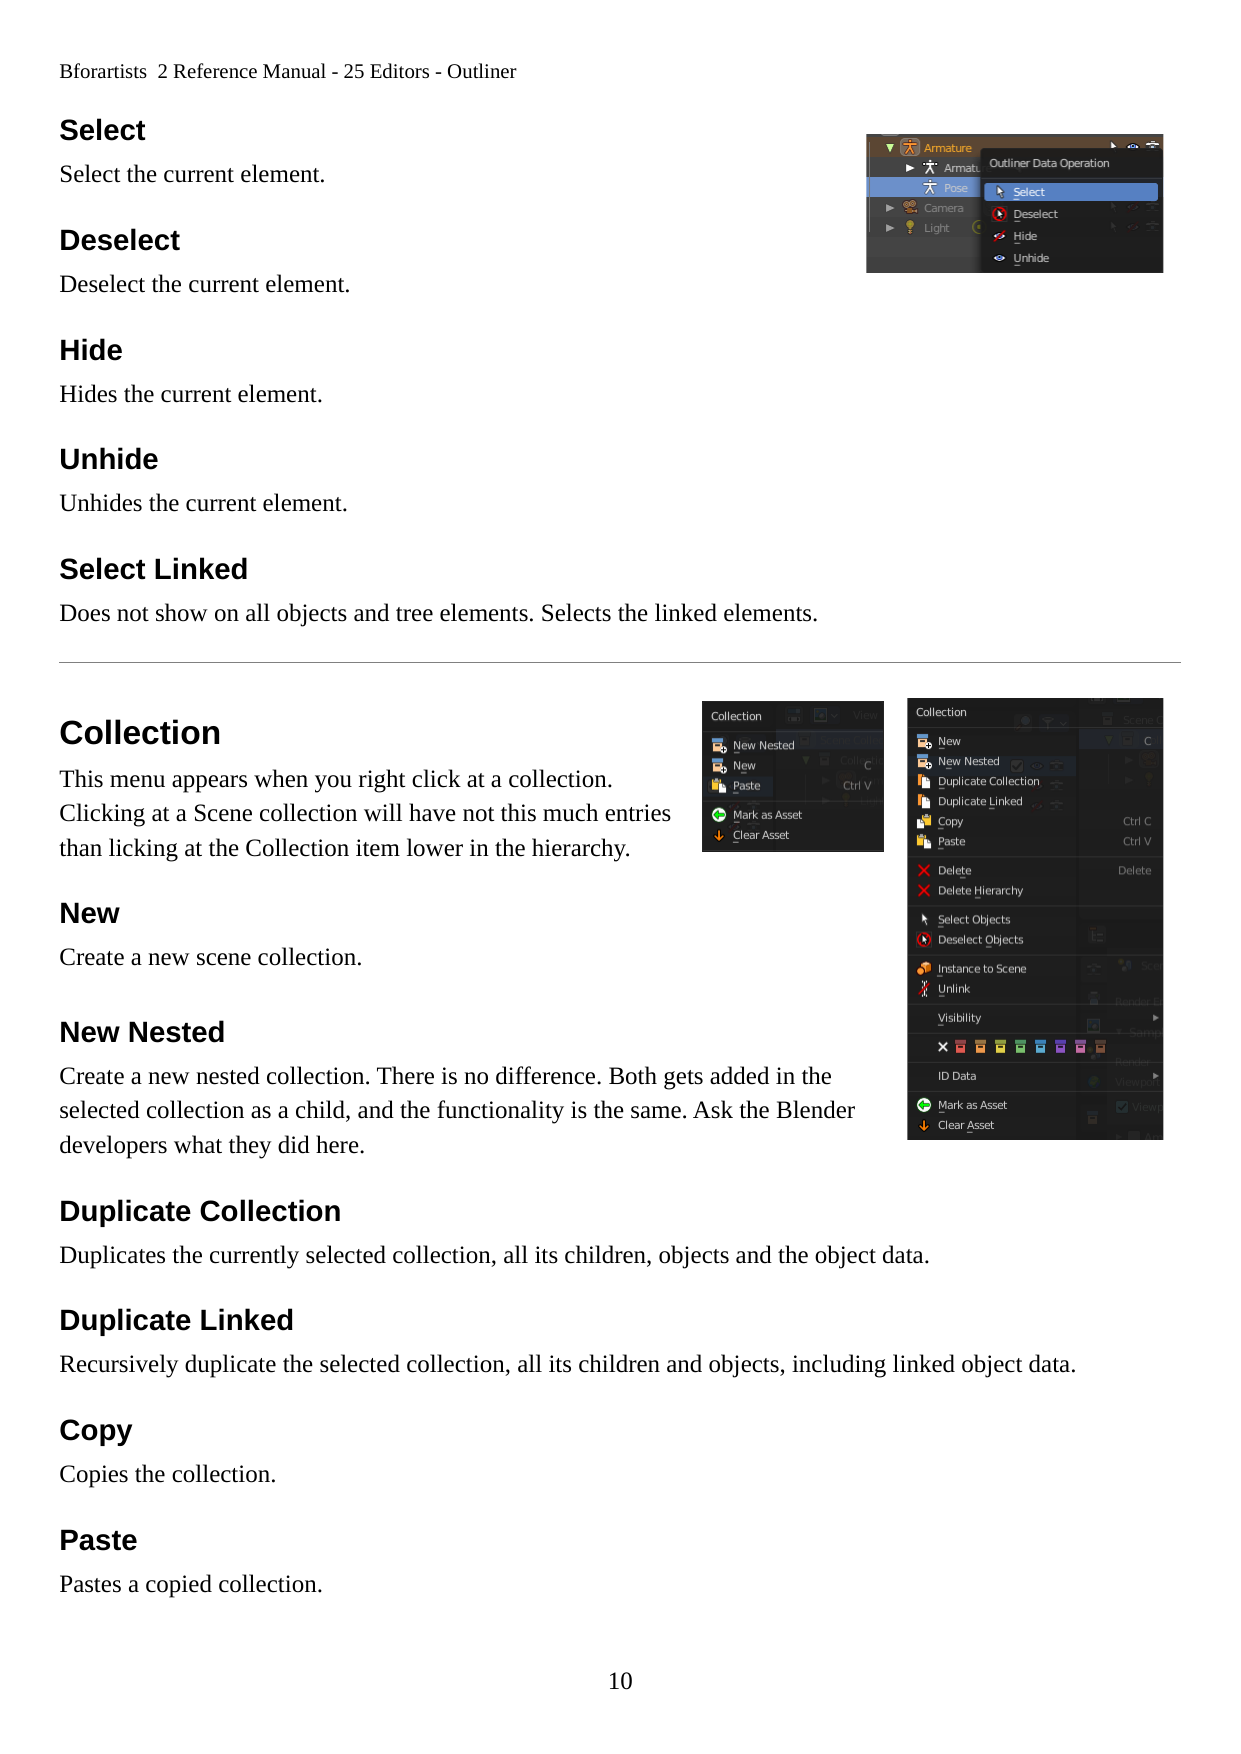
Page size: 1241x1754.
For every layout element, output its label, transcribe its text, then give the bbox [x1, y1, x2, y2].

subtitle Select Linked [59, 552, 1181, 586]
subtitle Unhide [59, 442, 1181, 476]
text This menu appears when you right click at a collection. Clicking at a Scene collection will have not this much entries than licking at the Collection item lower in the hierarchy. [59, 764, 907, 861]
picture [866, 134, 1164, 273]
text Hides the current element. [59, 379, 1181, 407]
picture [907, 698, 1164, 1140]
text Deselect the current element. [59, 269, 1181, 297]
subtitle Duplicate Linked [59, 1303, 1181, 1337]
subtitle Hide [59, 332, 1181, 366]
subtitle Paste [59, 1523, 1181, 1557]
text Duplicates the currently selected collection, all its children, objects and the object data. [59, 1240, 1181, 1268]
subtitle Duplicate Collection [59, 1193, 1181, 1227]
subtitle New Nested [59, 1014, 907, 1048]
subtitle [1164, 222, 1181, 256]
text Recursively duplicate the selected collection, all its children and objects, including linked object data. [59, 1349, 1181, 1378]
subtitle [1164, 1014, 1181, 1048]
text Select the current element. [59, 159, 866, 188]
picture [702, 701, 884, 852]
subtitle Deselect [59, 222, 866, 256]
subtitle New [59, 896, 907, 930]
text Unhides the current element. [59, 488, 1181, 517]
text Create a new scene collection. [59, 942, 907, 971]
text Does not show on all objects and tree elements. Selects the linked elements. [59, 598, 1181, 627]
subtitle Copy [59, 1413, 1181, 1447]
text Copies the collection. [59, 1459, 1181, 1488]
subtitle [1164, 712, 1181, 751]
subtitle Select [59, 113, 1181, 146]
subtitle [1164, 896, 1181, 930]
subtitle [884, 712, 907, 751]
subtitle Collection [59, 712, 702, 751]
text Pastes a copied collection. [59, 1569, 1181, 1598]
text Create a new nested collection. There is no difference. Both gets added in the selected collection as a child, and the functionality is the same. Ask the Blender developers what they did here. [59, 1061, 1181, 1158]
